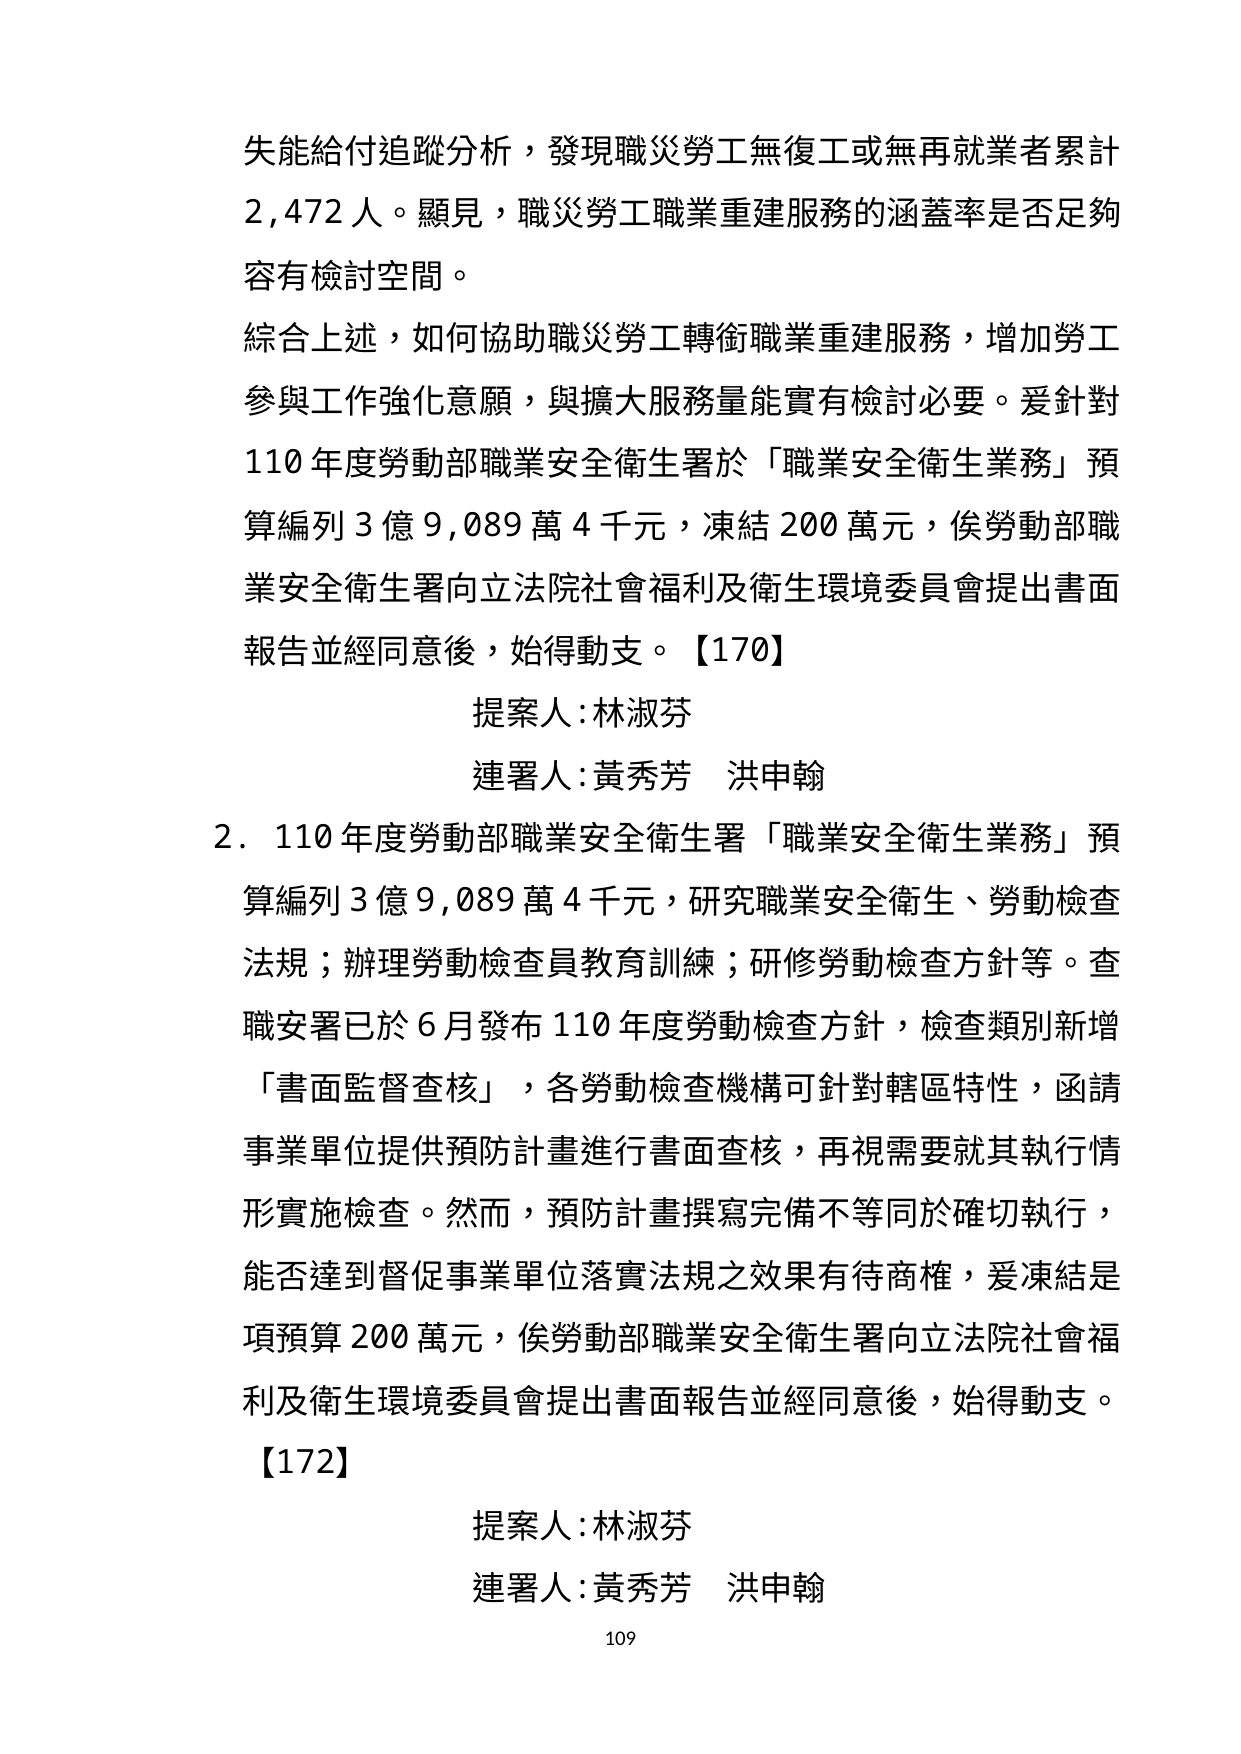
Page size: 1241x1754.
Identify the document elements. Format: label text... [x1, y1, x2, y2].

text 連署人:黃秀芳 洪申翰 [472, 1544, 1122, 1607]
text 失能給付追蹤分析，發現職災勞工無復工或無再就業者累計2,472人。顯見，職災勞工職業重建服務的涵蓋率是否足夠容有檢討空間。 [243, 107, 1122, 294]
text 綜合上述，如何協助職災勞工轉銜職業重建服務，增加勞工參與工作強化意願，與擴大服務量能實有檢討必要。爰針對110年度勞動部職業安全衛生署於「職業安全衛生業務」預算編列3億9,089萬4千元，凍結200萬元，俟勞動部職業安全衛生署向立法院社會福利及衛生環境委員會提出書面報告並經同意後，始得動支。【170】 [243, 294, 1122, 669]
text 提案人:林淑芬 [472, 669, 1122, 732]
text 2. 110年度勞動部職業安全衛生署「職業安全衛生業務」預算編列3億9,089萬4千元，研究職業安全衛生、勞動檢查法規；辦理勞動檢查員教育訓練；研修勞動檢查方針等。查職安署已於6月發布110年度勞動檢查方針，檢查類別新增「書面監督查核」，各勞動檢查機構可針對轄區特性，函請事業單位提供預防計畫進行書面查核，再視需要就其執行情形實施檢查。然而，預防計畫撰寫完備不等同於確切執行，能否達到督促事業單位落實法規之效果有待商榷，爰凍結是項預算200萬元，俟勞動部職業安全衛生署向立法院社會福利及衛生環境委員會提出書面報告並經同意後，始得動支。【172】 [212, 794, 1122, 1482]
text 連署人:黃秀芳 洪申翰 [472, 732, 1122, 794]
text 提案人:林淑芬 [472, 1482, 1122, 1544]
